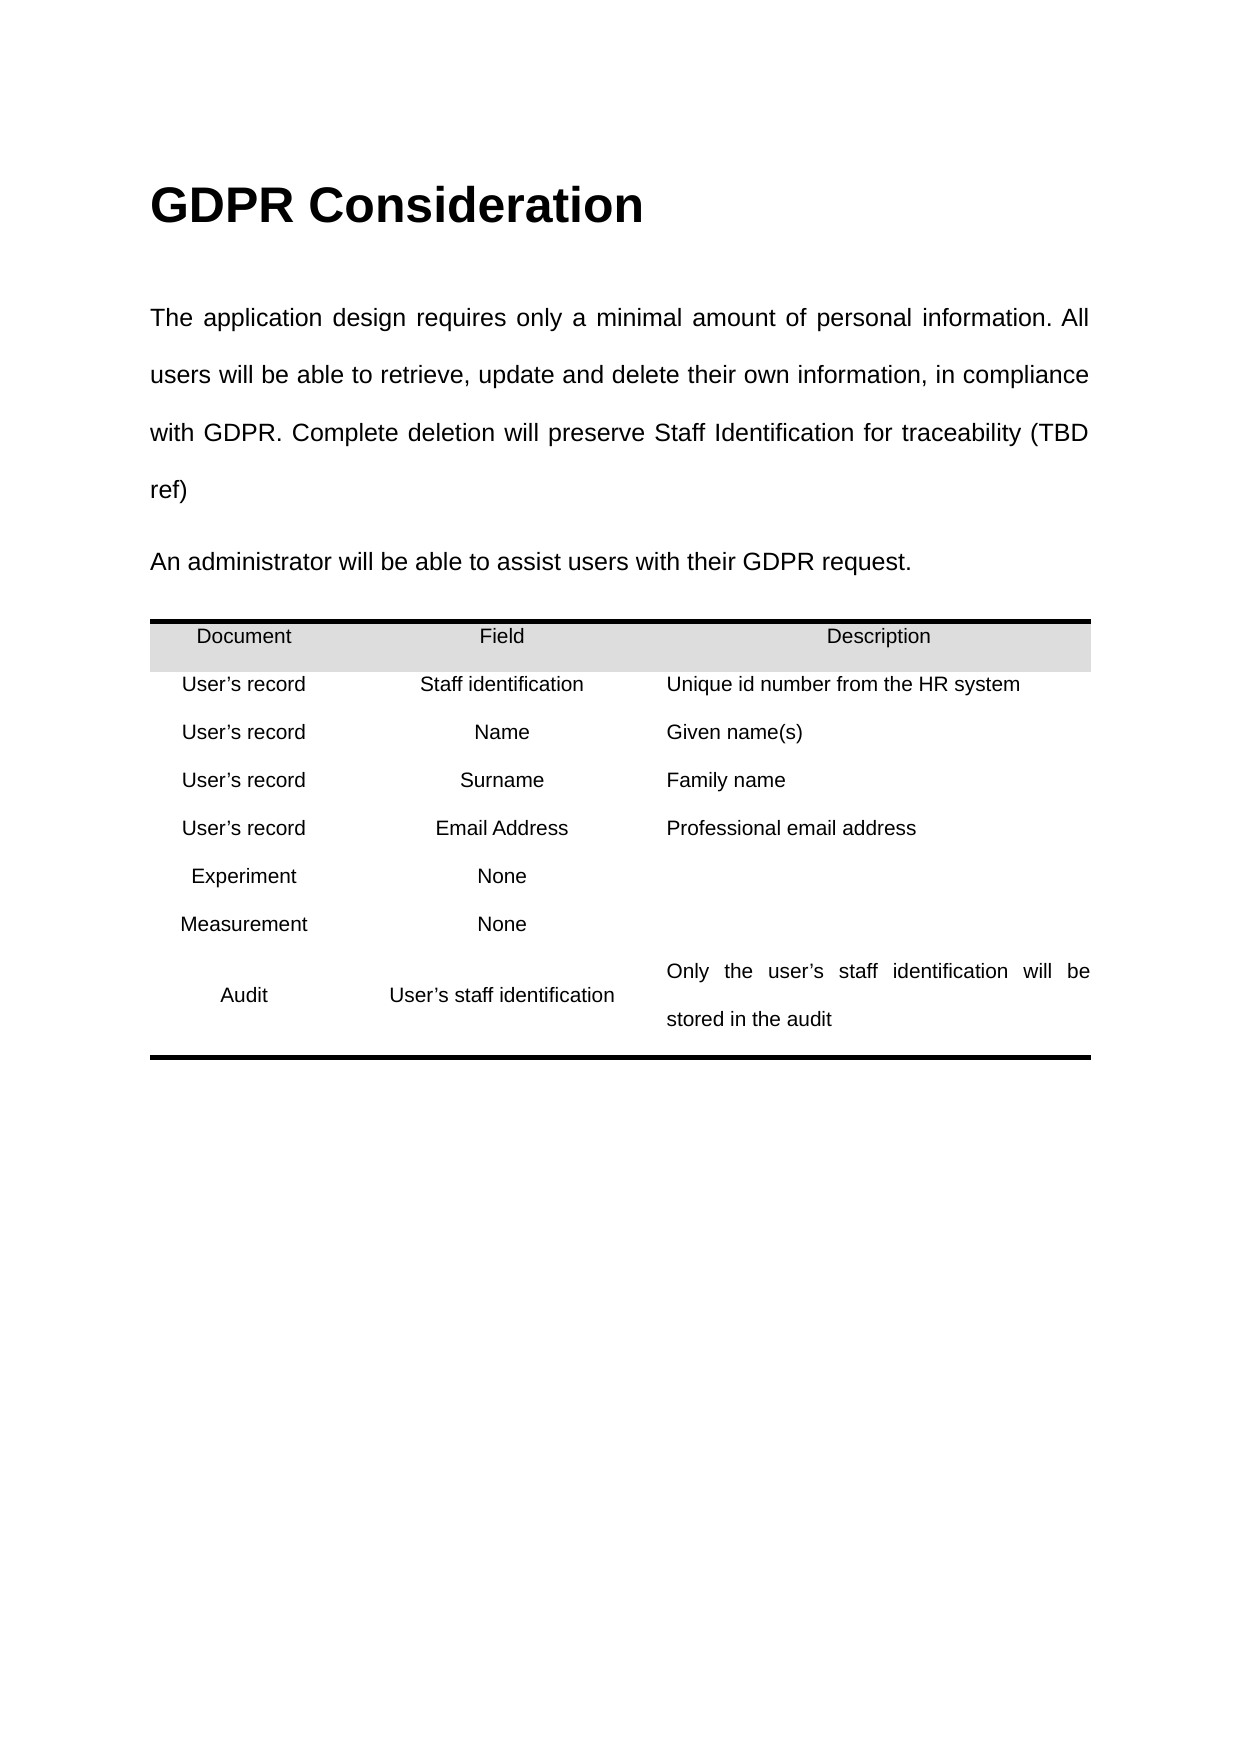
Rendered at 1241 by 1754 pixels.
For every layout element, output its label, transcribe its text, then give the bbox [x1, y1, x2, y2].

table_cell Experiment [150, 864, 338, 911]
table_cell Professional email address [666, 816, 1091, 863]
text The application design requires only a minimal amount of personal information. All users will be able to retrieve, update and delete their own information, in compliance with GDPR. Complete deletion will preserve Staff Identification for traceability (TBD ref) [150, 302, 1091, 504]
table_cell User’s record [150, 672, 338, 720]
table_cell Given name(s) [666, 720, 1091, 768]
table_cell User’s record [150, 768, 338, 816]
table_cell [666, 911, 1091, 959]
table_cell None [338, 864, 666, 911]
table_cell User’s record [150, 720, 338, 768]
table_header Field [338, 624, 666, 672]
table_cell Staff identification [338, 672, 666, 720]
table_cell User’s staff identification [338, 959, 666, 1055]
table_cell None [338, 911, 666, 959]
table_cell Measurement [150, 911, 338, 959]
text An administrator will be able to assist users with their GDPR request. [150, 547, 1091, 576]
subtitle GDPR Consideration [150, 175, 1091, 232]
table_cell Audit [150, 959, 338, 1055]
table_cell Family name [666, 768, 1091, 816]
table_cell Unique id number from the HR system [666, 672, 1091, 720]
table_cell [666, 864, 1091, 911]
table_header Description [666, 624, 1091, 672]
table_cell Only the user’s staff identification will be stored in the audit [666, 959, 1091, 1055]
table_cell Surname [338, 768, 666, 816]
table_cell User’s record [150, 816, 338, 863]
table_header Document [150, 624, 338, 672]
table_cell Email Address [338, 816, 666, 863]
table_cell Name [338, 720, 666, 768]
